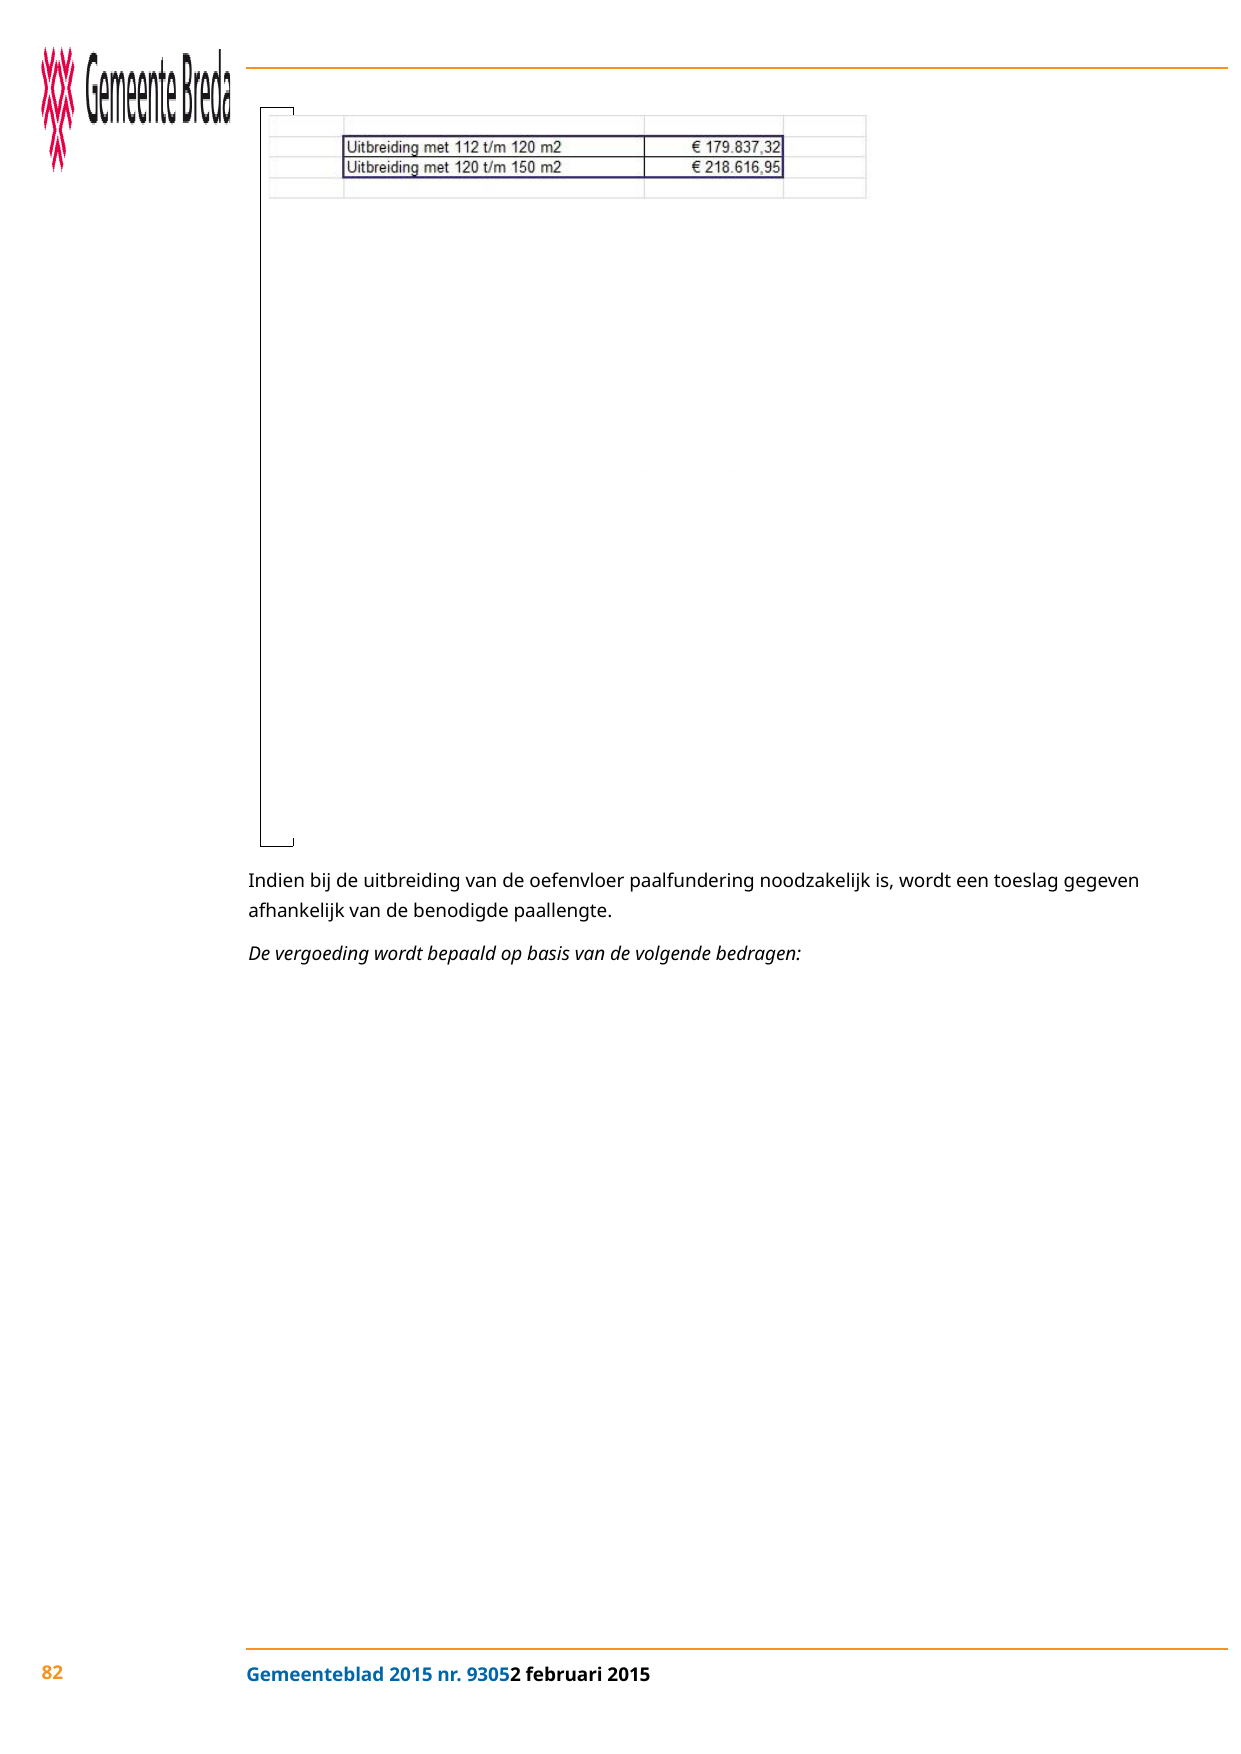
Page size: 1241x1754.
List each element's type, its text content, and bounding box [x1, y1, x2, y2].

text Indien bij de uitbreiding van de oefenvloer paalfundering noodzakelijk is, wordt een toeslag gegeven afhankelijk van de benodigde paallengte. [248, 868, 1152, 923]
picture [41, 47, 231, 172]
picture [268, 115, 1173, 838]
text De vergoeding wordt bepaald op basis van de volgende bedragen: [248, 940, 1152, 966]
